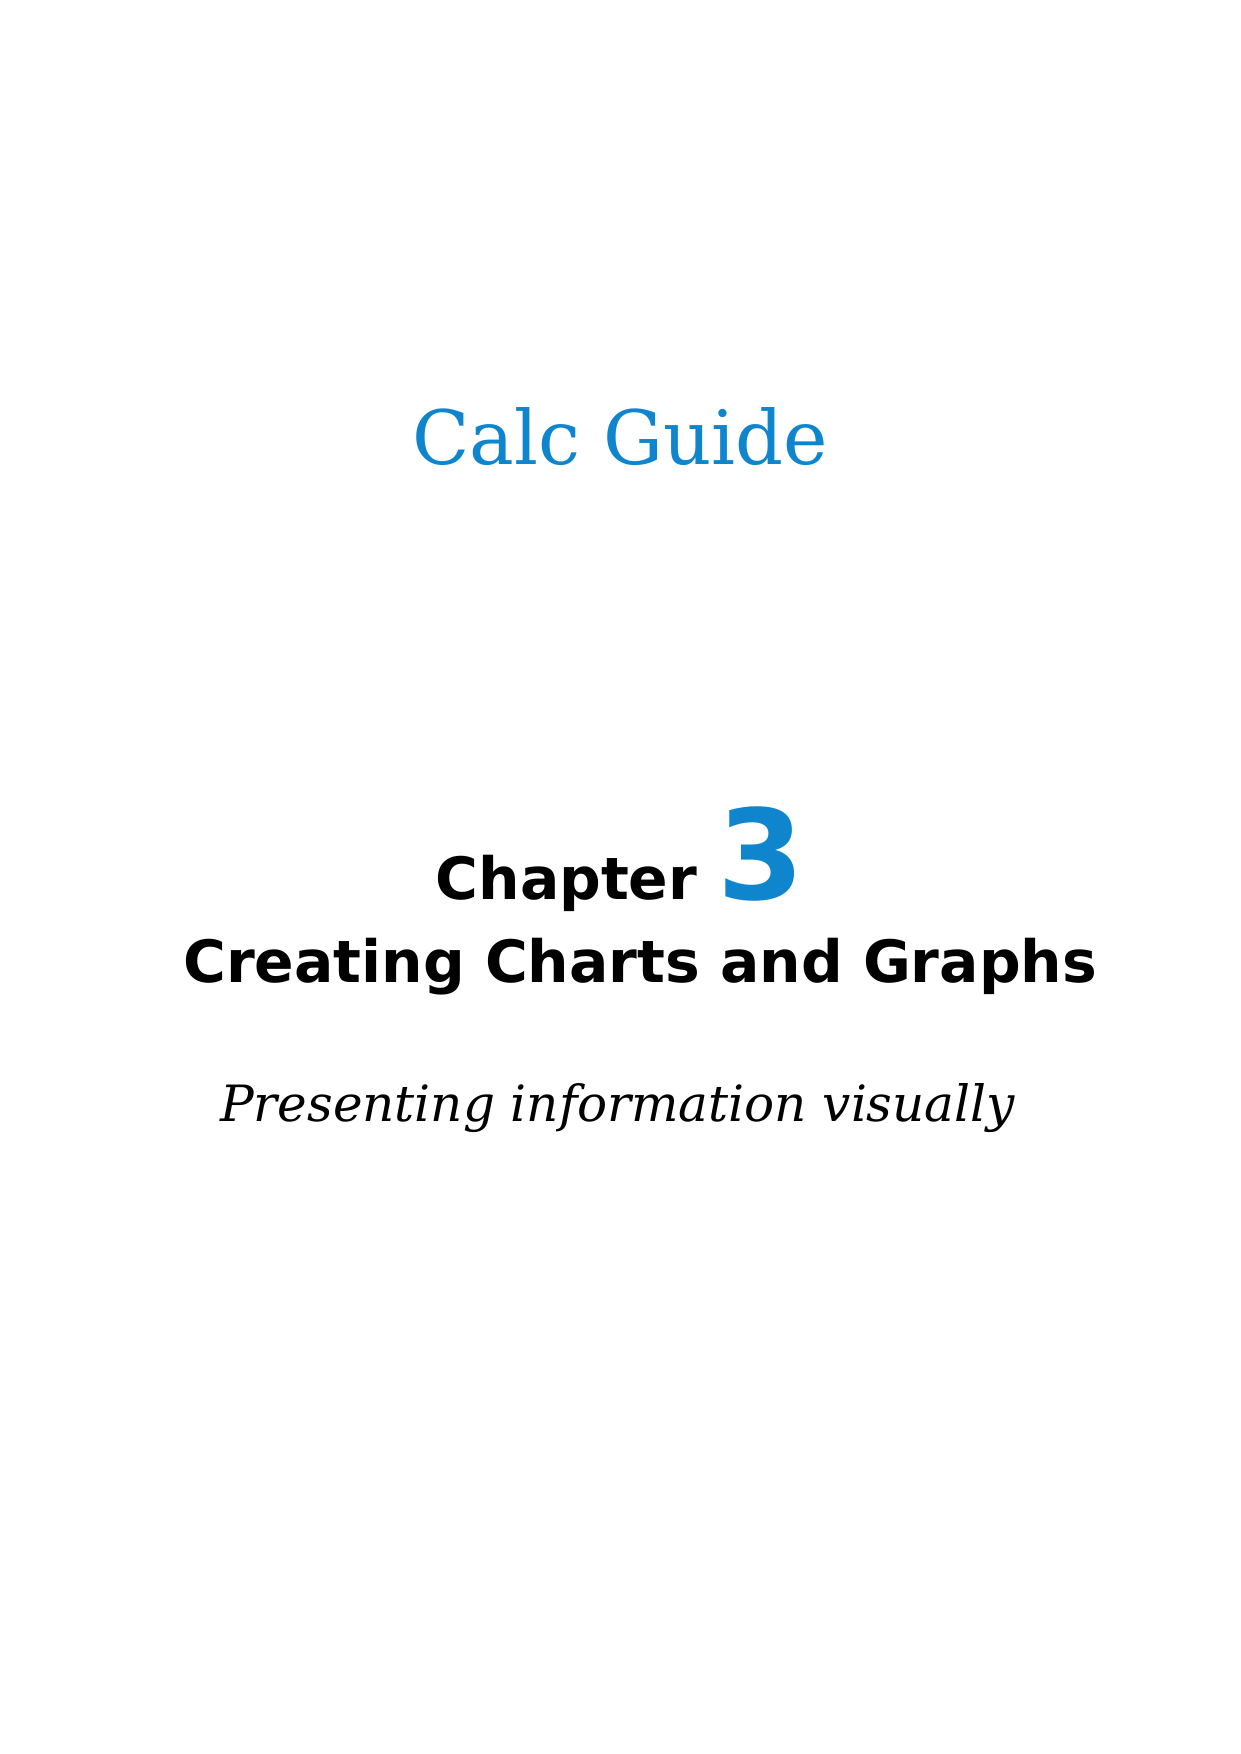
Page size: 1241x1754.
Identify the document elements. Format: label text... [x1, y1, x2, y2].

subtitle Presenting information visually [136, 1075, 1104, 1133]
subtitle Chapter 3 Creating Charts and Graphs [136, 783, 1104, 996]
text Calc Guide [136, 394, 1104, 482]
